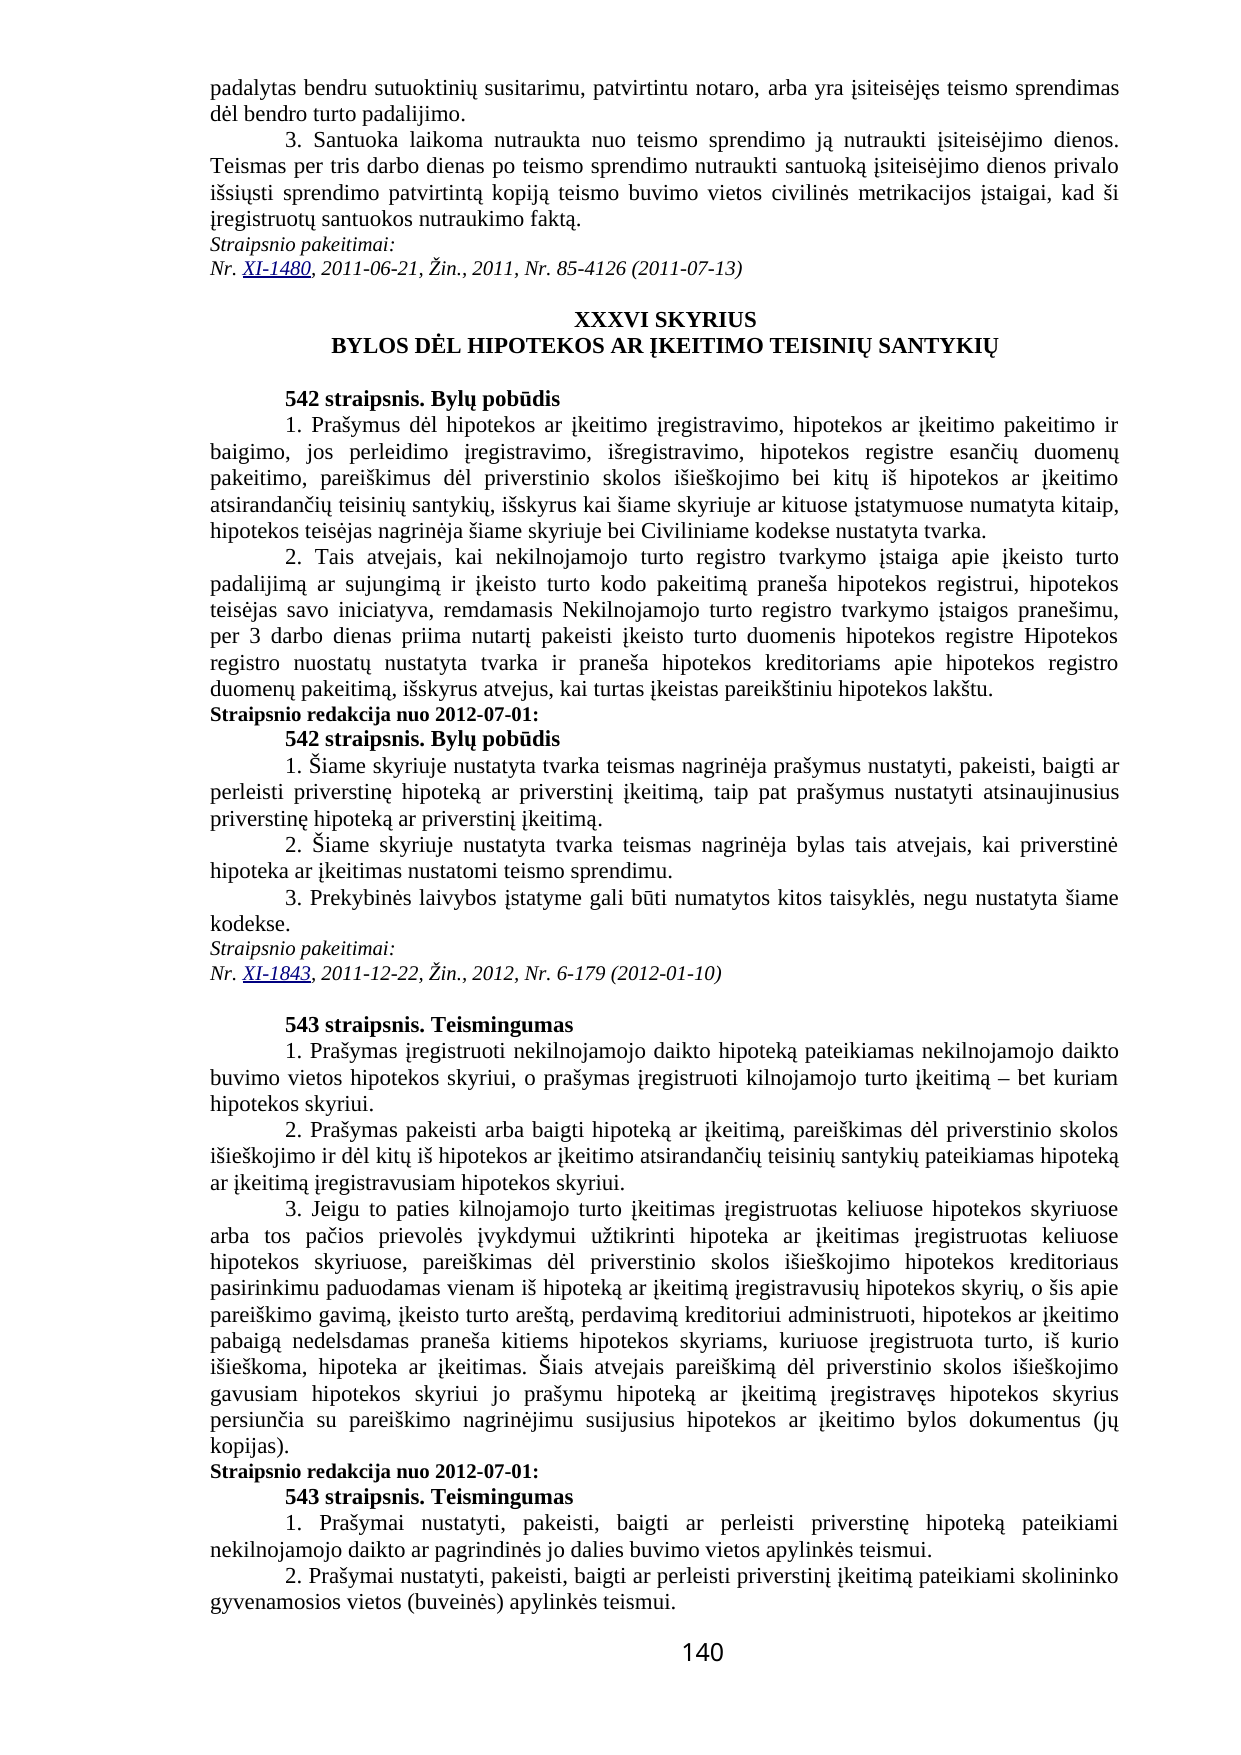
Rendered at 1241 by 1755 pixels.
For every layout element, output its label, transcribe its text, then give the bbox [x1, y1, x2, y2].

text 1. Prašymus dėl hipotekos ar įkeitimo įregistravimo, hipotekos ar įkeitimo pakeitimo ir baigimo, jos perleidimo įregistravimo, išregistravimo, hipotekos registre esančių duomenų pakeitimo, pareiškimus dėl priverstinio skolos išieškojimo bei kitų iš hipotekos ar įkeitimo atsirandančių teisinių santykių, išskyrus kai šiame skyriuje ar kituose įstatymuose numatyta kitaip, hipotekos teisėjas nagrinėja šiame skyriuje bei Civiliniame kodekse nustatyta tvarka. [210, 412, 1120, 543]
text Straipsnio redakcija nuo 2012-07-01: [210, 1459, 1120, 1483]
text 3. Santuoka laikoma nutraukta nuo teismo sprendimo ją nutraukti įsiteisėjimo dienos. Teismas per tris darbo dienas po teismo sprendimo nutraukti santuoką įsiteisėjimo dienos privalo išsiųsti sprendimo patvirtintą kopiją teismo buvimo vietos civilinės metrikacijos įstaigai, kad ši įregistruotų santuokos nutraukimo faktą. [210, 126, 1120, 232]
text 542 straipsnis. Bylų pobūdis [210, 385, 1120, 412]
text 2. Prašymai nustatyti, pakeisti, baigti ar perleisti priverstinį įkeitimą pateikiami skolininko gyvenamosios vietos (buveinės) apylinkės teismui. [210, 1562, 1120, 1615]
text 2. Prašymas pakeisti arba baigti hipoteką ar įkeitimą, pareiškimas dėl priverstinio skolos išieškojimo ir dėl kitų iš hipotekos ar įkeitimo atsirandančių teisinių santykių pateikiamas hipoteką ar įkeitimą įregistravusiam hipotekos skyriui. [210, 1116, 1120, 1195]
text 2. Šiame skyriuje nustatyta tvarka teismas nagrinėja bylas tais atvejais, kai priverstinė hipoteka ar įkeitimas nustatomi teismo sprendimu. [210, 831, 1120, 884]
text Nr. XI-1480, 2011-06-21, Žin., 2011, Nr. 85-4126 (2011-07-13) [210, 256, 1120, 280]
text 2. Tais atvejais, kai nekilnojamojo turto registro tvarkymo įstaiga apie įkeisto turto padalijimą ar sujungimą ir įkeisto turto kodo pakeitimą praneša hipotekos registrui, hipotekos teisėjas savo iniciatyva, remdamasis Nekilnojamojo turto registro tvarkymo įstaigos pranešimu, per 3 darbo dienas priima nutartį pakeisti įkeisto turto duomenis hipotekos registre Hipotekos registro nuostatų nustatyta tvarka ir praneša hipotekos kreditoriams apie hipotekos registro duomenų pakeitimą, išskyrus atvejus, kai turtas įkeistas pareikštiniu hipotekos lakštu. [210, 543, 1120, 701]
text 542 straipsnis. Bylų pobūdis [210, 726, 1120, 752]
text Straipsnio redakcija nuo 2012-07-01: [210, 701, 1120, 726]
subtitle XXXVI skyrius [210, 306, 1120, 332]
text padalytas bendru sutuoktinių susitarimu, patvirtintu notaro, arba yra įsiteisėjęs teismo sprendimas dėl bendro turto padalijimo. [210, 73, 1120, 126]
text 1. Prašymai nustatyti, pakeisti, baigti ar perleisti priverstinę hipoteką pateikiami nekilnojamojo daikto ar pagrindinės jo dalies buvimo vietos apylinkės teismui. [210, 1509, 1120, 1562]
text 3. Prekybinės laivybos įstatyme gali būti numatytos kitos taisyklės, negu nustatyta šiame kodekse. [210, 884, 1120, 936]
subtitle BYLos dėl HIPOTEKOS AR įkeitimo TEISINIŲ SANTYKIŲ [210, 332, 1120, 359]
text 543 straipsnis. Teismingumas [210, 1483, 1120, 1509]
text Straipsnio pakeitimai: [210, 936, 1120, 960]
text Nr. XI-1843, 2011-12-22, Žin., 2012, Nr. 6-179 (2012-01-10) [210, 960, 1120, 984]
text 543 straipsnis. Teismingumas [210, 1011, 1120, 1037]
text 3. Jeigu to paties kilnojamojo turto įkeitimas įregistruotas keliuose hipotekos skyriuose arba tos pačios prievolės įvykdymui užtikrinti hipoteka ar įkeitimas įregistruotas keliuose hipotekos skyriuose, pareiškimas dėl priverstinio skolos išieškojimo hipotekos kreditoriaus pasirinkimu paduodamas vienam iš hipoteką ar įkeitimą įregistravusių hipotekos skyrių, o šis apie pareiškimo gavimą, įkeisto turto areštą, perdavimą kreditoriui administruoti, hipotekos ar įkeitimo pabaigą nedelsdamas praneša kitiems hipotekos skyriams, kuriuose įregistruota turto, iš kurio išieškoma, hipoteka ar įkeitimas. Šiais atvejais pareiškimą dėl priverstinio skolos išieškojimo gavusiam hipotekos skyriui jo prašymu hipoteką ar įkeitimą įregistravęs hipotekos skyrius persiunčia su pareiškimo nagrinėjimu susijusius hipotekos ar įkeitimo bylos dokumentus (jų kopijas). [210, 1195, 1120, 1459]
text 1. Šiame skyriuje nustatyta tvarka teismas nagrinėja prašymus nustatyti, pakeisti, baigti ar perleisti priverstinę hipoteką ar priverstinį įkeitimą, taip pat prašymus nustatyti atsinaujinusius priverstinę hipoteką ar priverstinį įkeitimą. [210, 752, 1120, 831]
text Straipsnio pakeitimai: [210, 232, 1120, 256]
text 1. Prašymas įregistruoti nekilnojamojo daikto hipoteką pateikiamas nekilnojamojo daikto buvimo vietos hipotekos skyriui, o prašymas įregistruoti kilnojamojo turto įkeitimą – bet kuriam hipotekos skyriui. [210, 1037, 1120, 1116]
